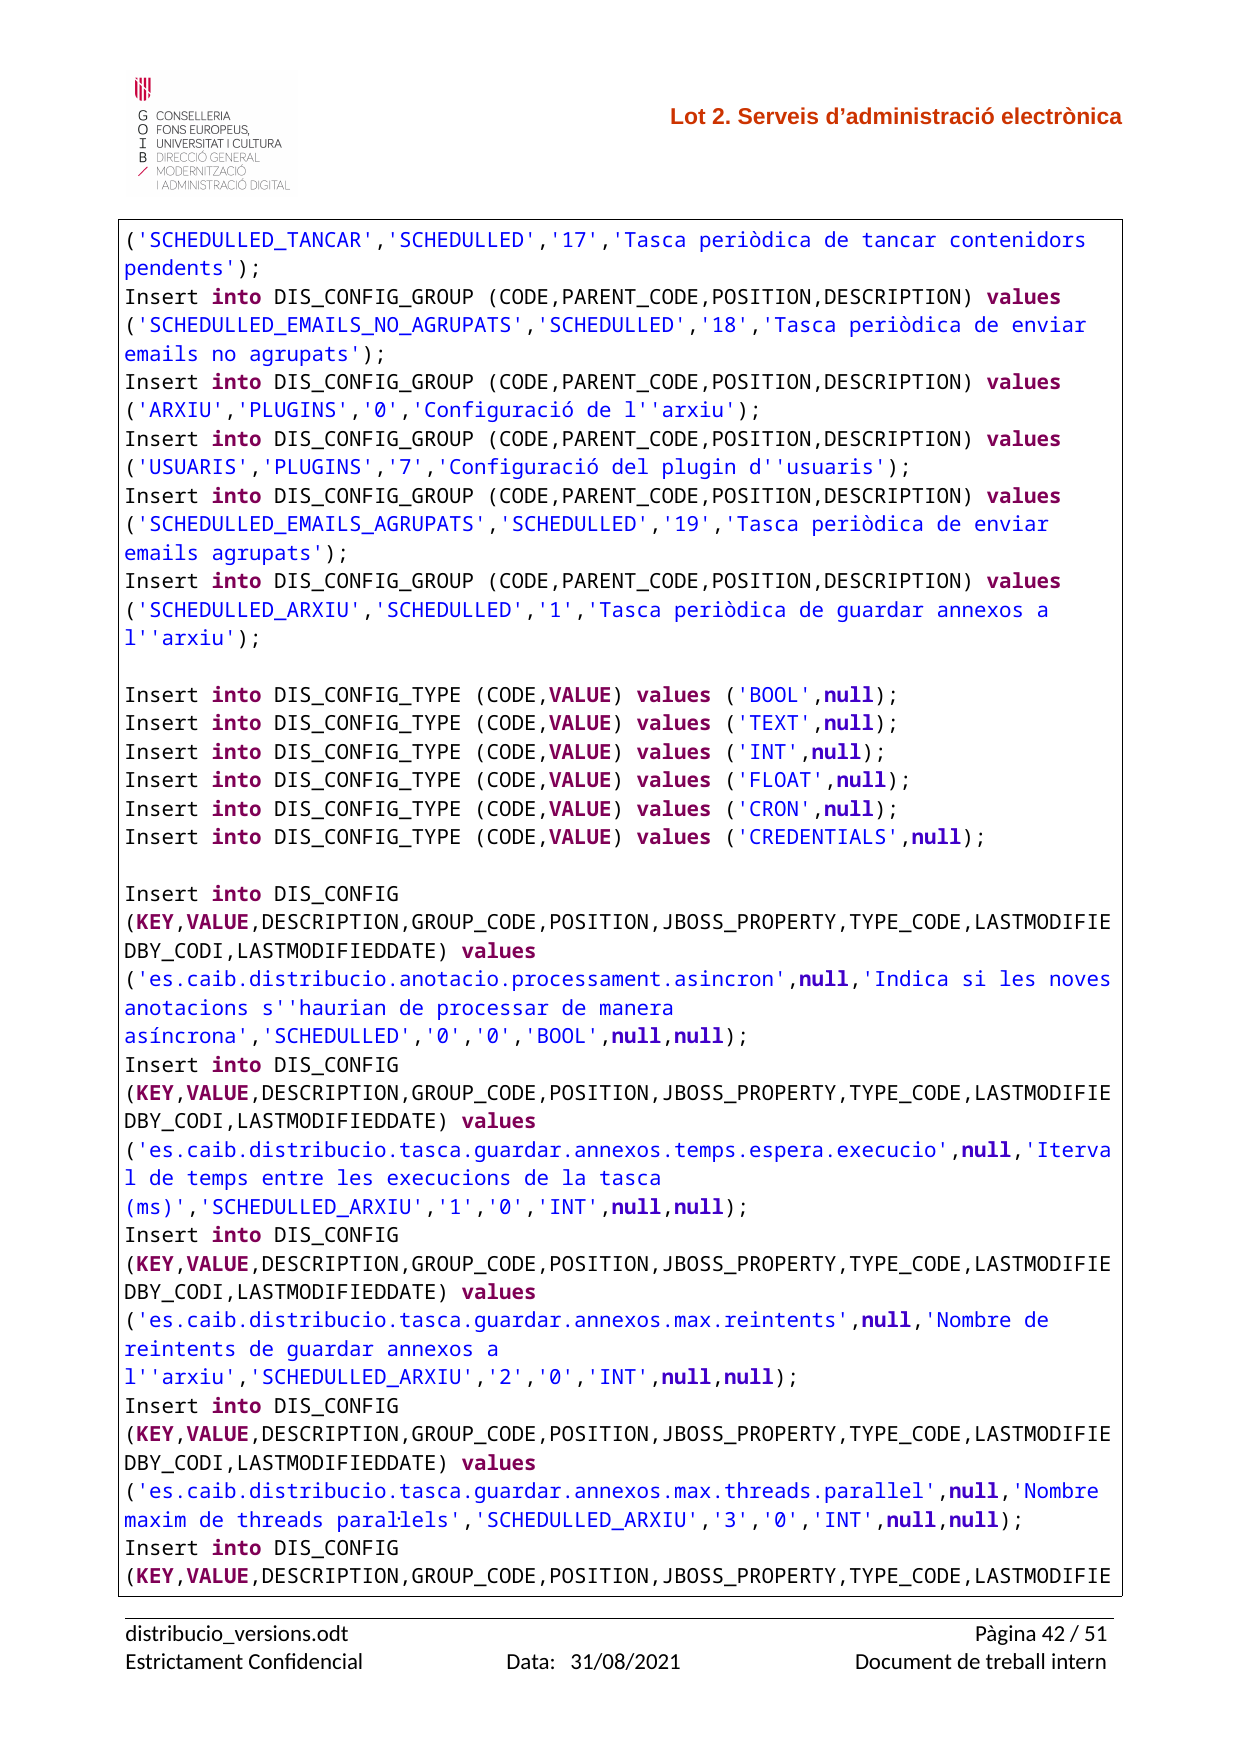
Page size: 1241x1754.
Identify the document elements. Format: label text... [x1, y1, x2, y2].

picture [126, 70, 299, 197]
table_header ('SCHEDULLED_TANCAR','SCHEDULLED','17','Tasca periòdica de tancar contenidors pendents'); Insert into DIS_CONFIG_GROUP (CODE,PARENT_CODE,POSITION,DESCRIPTION) values ('SCHEDULLED_EMAILS_NO_AGRUPATS','SCHEDULLED','18','Tasca periòdica de enviar emails no agrupats'); Insert into DIS_CONFIG_GROUP (CODE,PARENT_CODE,POSITION,DESCRIPTION) values ('ARXIU','PLUGINS','0','Configuració de l''arxiu'); Insert into DIS_CONFIG_GROUP (CODE,PARENT_CODE,POSITION,DESCRIPTION) values ('USUARIS','PLUGINS','7','Configuració del plugin d''usuaris'); Insert into DIS_CONFIG_GROUP (CODE,PARENT_CODE,POSITION,DESCRIPTION) values ('SCHEDULLED_EMAILS_AGRUPATS','SCHEDULLED','19','Tasca periòdica de enviar emails agrupats'); Insert into DIS_CONFIG_GROUP (CODE,PARENT_CODE,POSITION,DESCRIPTION) values ('SCHEDULLED_ARXIU','SCHEDULLED','1','Tasca periòdica de guardar annexos a l''arxiu'); Insert into DIS_CONFIG_TYPE (CODE,VALUE) values ('BOOL',null); Insert into DIS_CONFIG_TYPE (CODE,VALUE) values ('TEXT',null); Insert into DIS_CONFIG_TYPE (CODE,VALUE) values ('INT',null); Insert into DIS_CONFIG_TYPE (CODE,VALUE) values ('FLOAT',null); Insert into DIS_CONFIG_TYPE (CODE,VALUE) values ('CRON',null); Insert into DIS_CONFIG_TYPE (CODE,VALUE) values ('CREDENTIALS',null); Insert into DIS_CONFIG (KEY,VALUE,DESCRIPTION,GROUP_CODE,POSITION,JBOSS_PROPERTY,TYPE_CODE,LASTMODIFIEDBY_CODI,LASTMODIFIEDDATE) values ('es.caib.distribucio.anotacio.processament.asincron',null,'Indica si les noves anotacions s''haurian de processar de manera asíncrona','SCHEDULLED','0','0','BOOL',null,null); Insert into DIS_CONFIG (KEY,VALUE,DESCRIPTION,GROUP_CODE,POSITION,JBOSS_PROPERTY,TYPE_CODE,LASTMODIFIEDBY_CODI,LASTMODIFIEDDATE) values ('es.caib.distribucio.tasca.guardar.annexos.temps.espera.execucio',null,'Iterval de temps entre les execucions de la tasca (ms)','SCHEDULLED_ARXIU','1','0','INT',null,null); Insert into DIS_CONFIG (KEY,VALUE,DESCRIPTION,GROUP_CODE,POSITION,JBOSS_PROPERTY,TYPE_CODE,LASTMODIFIEDBY_CODI,LASTMODIFIEDDATE) values ('es.caib.distribucio.tasca.guardar.annexos.max.reintents',null,'Nombre de reintents de guardar annexos a l''arxiu','SCHEDULLED_ARXIU','2','0','INT',null,null); Insert into DIS_CONFIG (KEY,VALUE,DESCRIPTION,GROUP_CODE,POSITION,JBOSS_PROPERTY,TYPE_CODE,LASTMODIFIEDBY_CODI,LASTMODIFIEDDATE) values ('es.caib.distribucio.tasca.guardar.annexos.max.threads.parallel',null,'Nombre maxim de threads paral·lels','SCHEDULLED_ARXIU','3','0','INT',null,null); Insert into DIS_CONFIG (KEY,VALUE,DESCRIPTION,GROUP_CODE,POSITION,JBOSS_PROPERTY,TYPE_CODE,LASTMODIFIE [119, 220, 1122, 1596]
